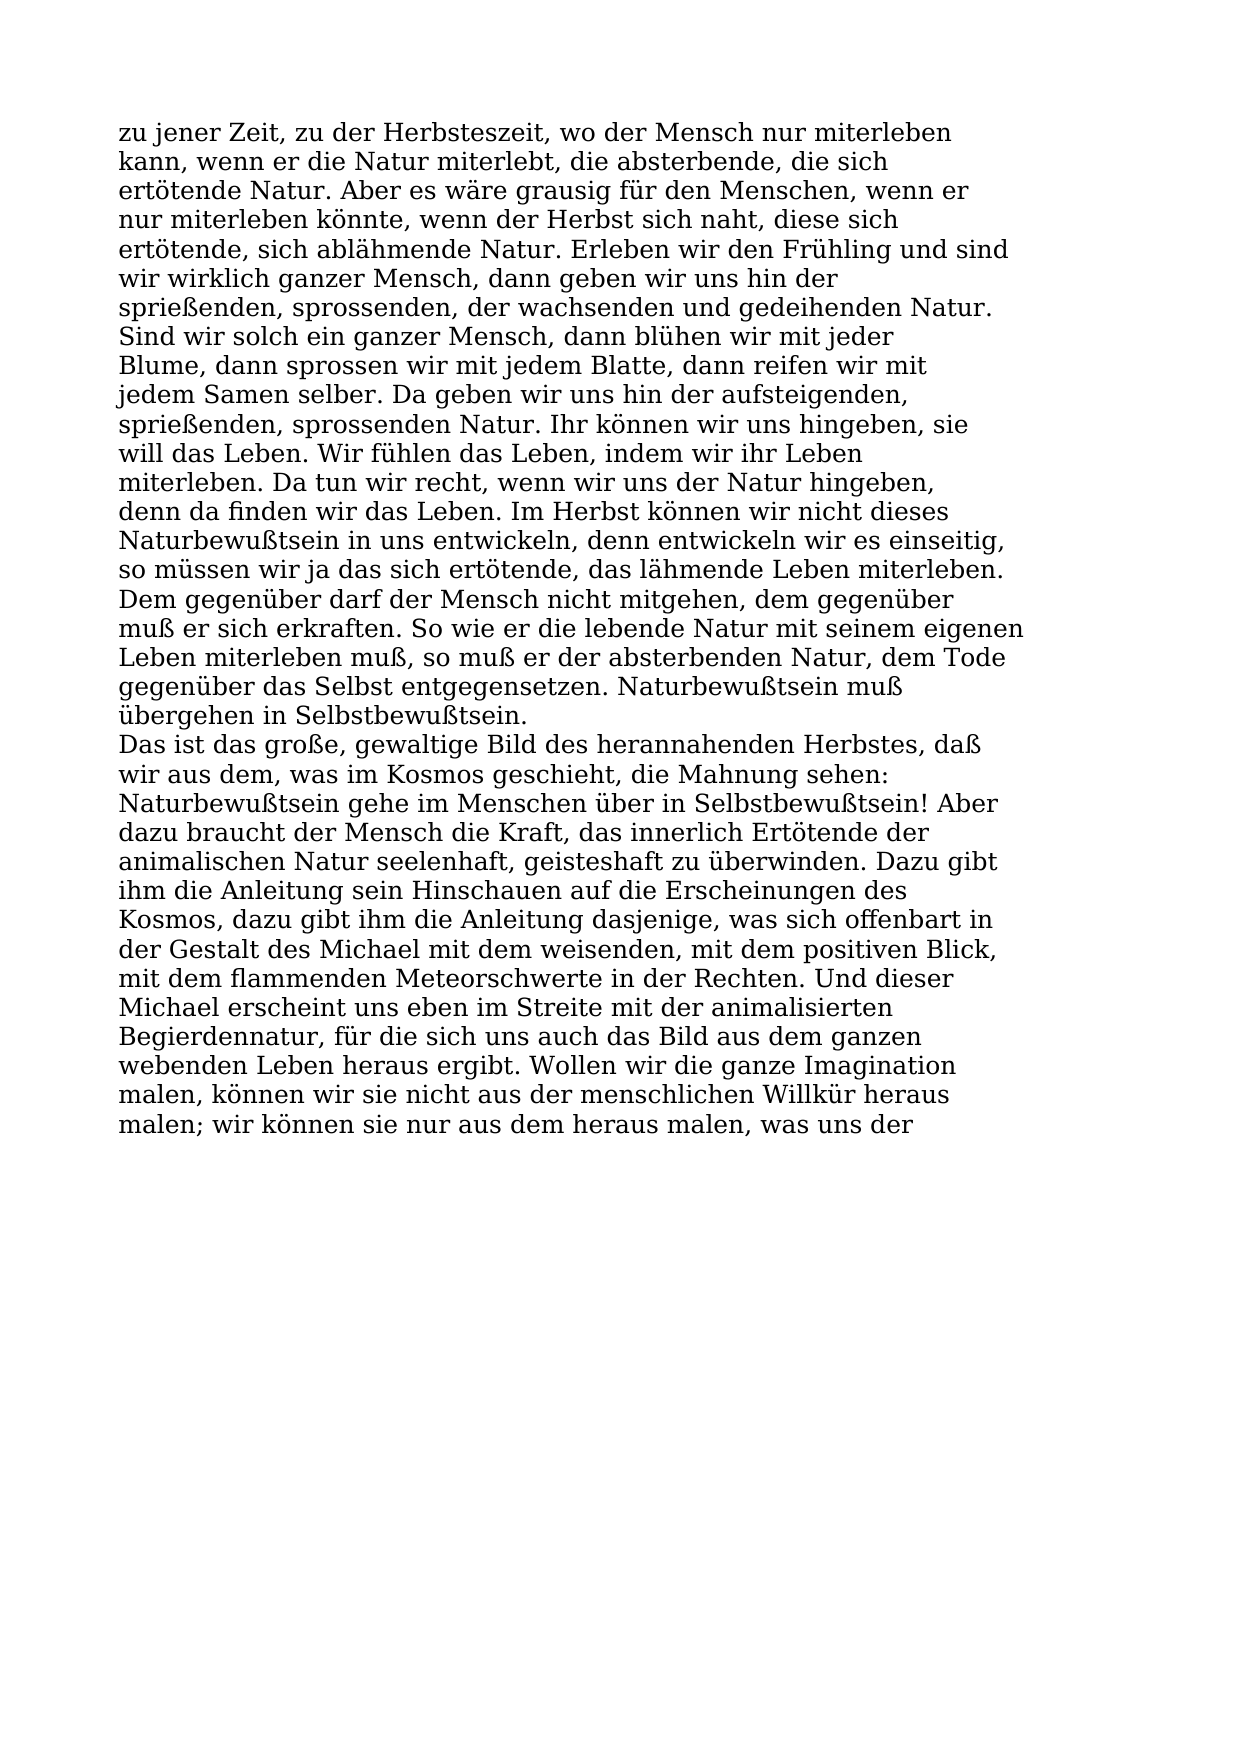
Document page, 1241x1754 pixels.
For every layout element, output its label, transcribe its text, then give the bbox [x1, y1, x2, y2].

text ertötende Natur. Aber es wäre grausig für den Menschen, wenn er [118, 176, 1122, 206]
text Kosmos, dazu gibt ihm die Anleitung dasjenige, was sich offenbart in [118, 906, 1122, 935]
text jedem Samen selber. Da geben wir uns hin der aufsteigenden, [118, 381, 1122, 410]
text miterleben. Da tun wir recht, wenn wir uns der Natur hingeben, [118, 468, 1122, 497]
text Naturbewußtsein gehe im Menschen über in Selbstbewußtsein! Aber [118, 789, 1122, 818]
text übergehen in Selbstbewußtsein. [118, 701, 1122, 731]
text animalischen Natur seelenhaft, geisteshaft zu überwinden. Dazu gibt [118, 847, 1122, 876]
text sprießenden, sprossenden, der wachsenden und gedeihenden Natur. [118, 293, 1122, 322]
text sprießenden, sprossenden Natur. Ihr können wir uns hingeben, sie [118, 410, 1122, 439]
text Dem gegenüber darf der Mensch nicht mitgehen, dem gegenüber [118, 585, 1122, 614]
text Michael erscheint uns eben im Streite mit der animalisierten [118, 993, 1122, 1022]
text Das ist das große, gewaltige Bild des herannahenden Herbstes, daß [118, 731, 1122, 760]
text nur miterleben könnte, wenn der Herbst sich naht, diese sich [118, 206, 1122, 235]
text Sind wir solch ein ganzer Mensch, dann blühen wir mit jeder [118, 322, 1122, 351]
text ihm die Anleitung sein Hinschauen auf die Erscheinungen des [118, 876, 1122, 906]
text ertötende, sich ablähmende Natur. Erleben wir den Frühling und sind [118, 235, 1122, 264]
text gegenüber das Selbst entgegensetzen. Naturbewußtsein muß [118, 672, 1122, 701]
text Begierdennatur, für die sich uns auch das Bild aus dem ganzen [118, 1022, 1122, 1051]
text Naturbewußtsein in uns entwickeln, denn entwickeln wir es einseitig, [118, 526, 1122, 556]
text zu jener Zeit, zu der Herbsteszeit, wo der Mensch nur miterleben [118, 118, 1122, 147]
text Blume, dann sprossen wir mit jedem Blatte, dann reifen wir mit [118, 351, 1122, 381]
text so müssen wir ja das sich ertötende, das lähmende Leben miterleben. [118, 556, 1122, 585]
text dazu braucht der Mensch die Kraft, das innerlich Ertötende der [118, 818, 1122, 847]
text malen; wir können sie nur aus dem heraus malen, was uns der [118, 1110, 1122, 1139]
text denn da finden wir das Leben. Im Herbst können wir nicht dieses [118, 497, 1122, 526]
text will das Leben. Wir fühlen das Leben, indem wir ihr Leben [118, 439, 1122, 468]
text wir wirklich ganzer Mensch, dann geben wir uns hin der [118, 264, 1122, 293]
text webenden Leben heraus ergibt. Wollen wir die ganze Imagination [118, 1051, 1122, 1081]
text malen, können wir sie nicht aus der menschlichen Willkür heraus [118, 1081, 1122, 1110]
text Leben miterleben muß, so muß er der absterbenden Natur, dem Tode [118, 643, 1122, 672]
text der Gestalt des Michael mit dem weisenden, mit dem positiven Blick, [118, 935, 1122, 964]
text mit dem flammenden Meteorschwerte in der Rechten. Und dieser [118, 964, 1122, 993]
text wir aus dem, was im Kosmos geschieht, die Mahnung sehen: [118, 760, 1122, 789]
text kann, wenn er die Natur miterlebt, die absterbende, die sich [118, 147, 1122, 176]
text muß er sich erkraften. So wie er die lebende Natur mit seinem eigenen [118, 614, 1122, 643]
